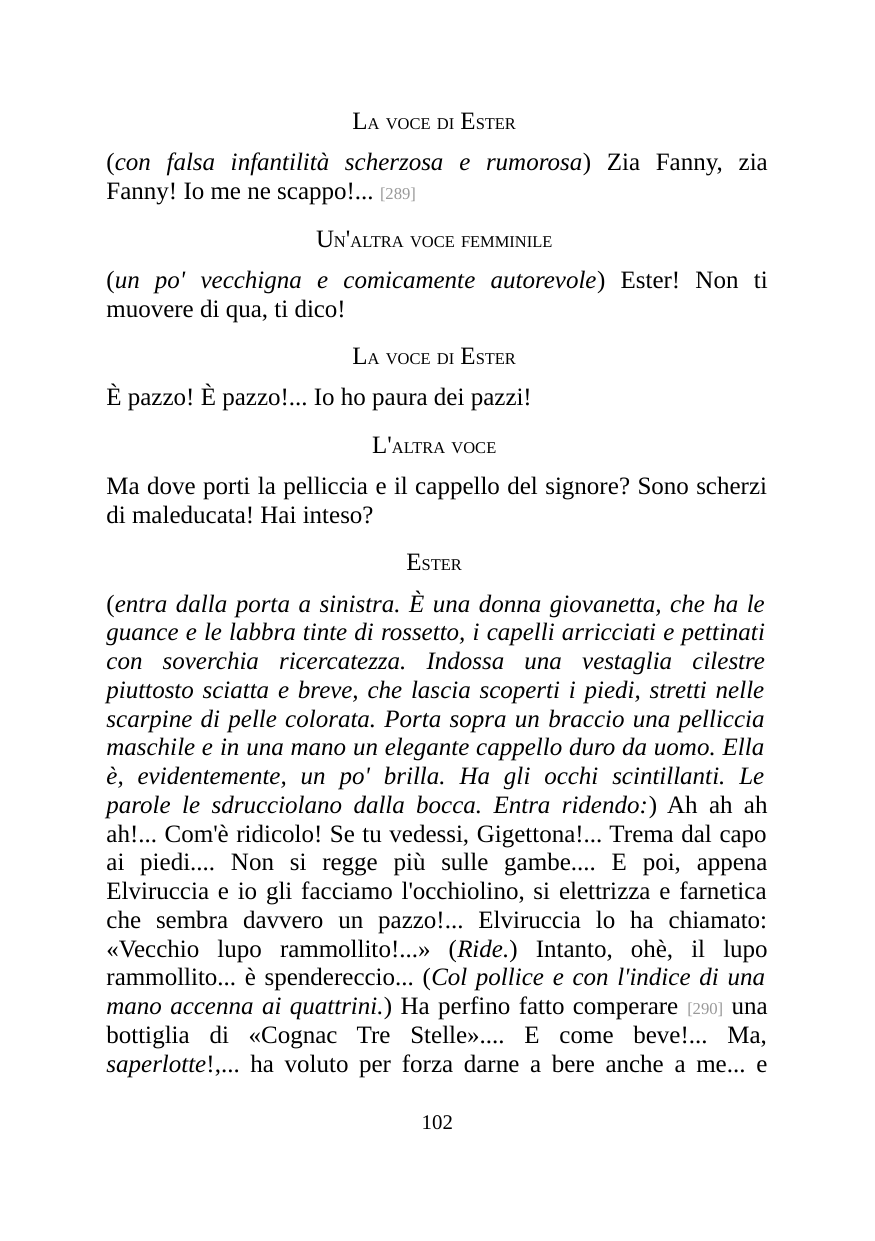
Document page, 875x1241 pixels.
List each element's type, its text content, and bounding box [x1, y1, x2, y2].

text Ma dove porti la pelliccia e il cappello del signore? Sono scherzi di maleducata! Hai inteso? [106, 471, 768, 529]
text L'altra voce [106, 430, 768, 459]
text Ester [106, 547, 768, 576]
text (con falsa infantilità scherzosa e rumorosa) Zia Fanny, zia Fanny! Io me ne scappo!... [289] [106, 147, 768, 205]
text (un po' vecchigna e comicamente autorevole) Ester! Non ti muovere di qua, ti dico! [106, 265, 768, 322]
text La voce di Ester [106, 106, 768, 135]
text (entra dalla porta a sinistra. È una donna giovanetta, che ha le guance e le labbra tinte di rossetto, i capelli arricciati e pettinati con soverchia ricercatezza. Indossa una vestaglia cilestre piuttosto sciatta e breve, che lascia scoperti i piedi, stretti nelle scarpine di pelle colorata. Porta sopra un braccio una pelliccia maschile e in una mano un elegante cappello duro da uomo. Ella è, evidentemente, un po' brilla. Ha gli occhi scintillanti. Le parole le sdrucciolano dalla bocca. Entra ridendo:) Ah ah ah ah!... Com'è ridicolo! Se tu vedessi, Gigettona!... Trema dal capo ai piedi.... Non si regge più sulle gambe.... E poi, appena Elviruccia e io gli facciamo l'occhiolino, si elettrizza e farnetica che sembra davvero un pazzo!... Elviruccia lo ha chiamato: «Vecchio lupo rammollito!...» (Ride.) Intanto, ohè, il lupo rammollito... è spendereccio... (Col pollice e con l'indice di una mano accenna ai quattrini.) Ha perfino fatto comperare [290] una bottiglia di «Cognac Tre Stelle».... E come beve!... Ma, saperlotte!,... ha voluto per forza darne a bere anche a me... e [106, 589, 768, 1077]
text È pazzo! È pazzo!... Io ho paura dei pazzi! [106, 382, 768, 411]
text La voce di Ester [106, 341, 768, 370]
text Un'altra voce femminile [106, 224, 768, 252]
